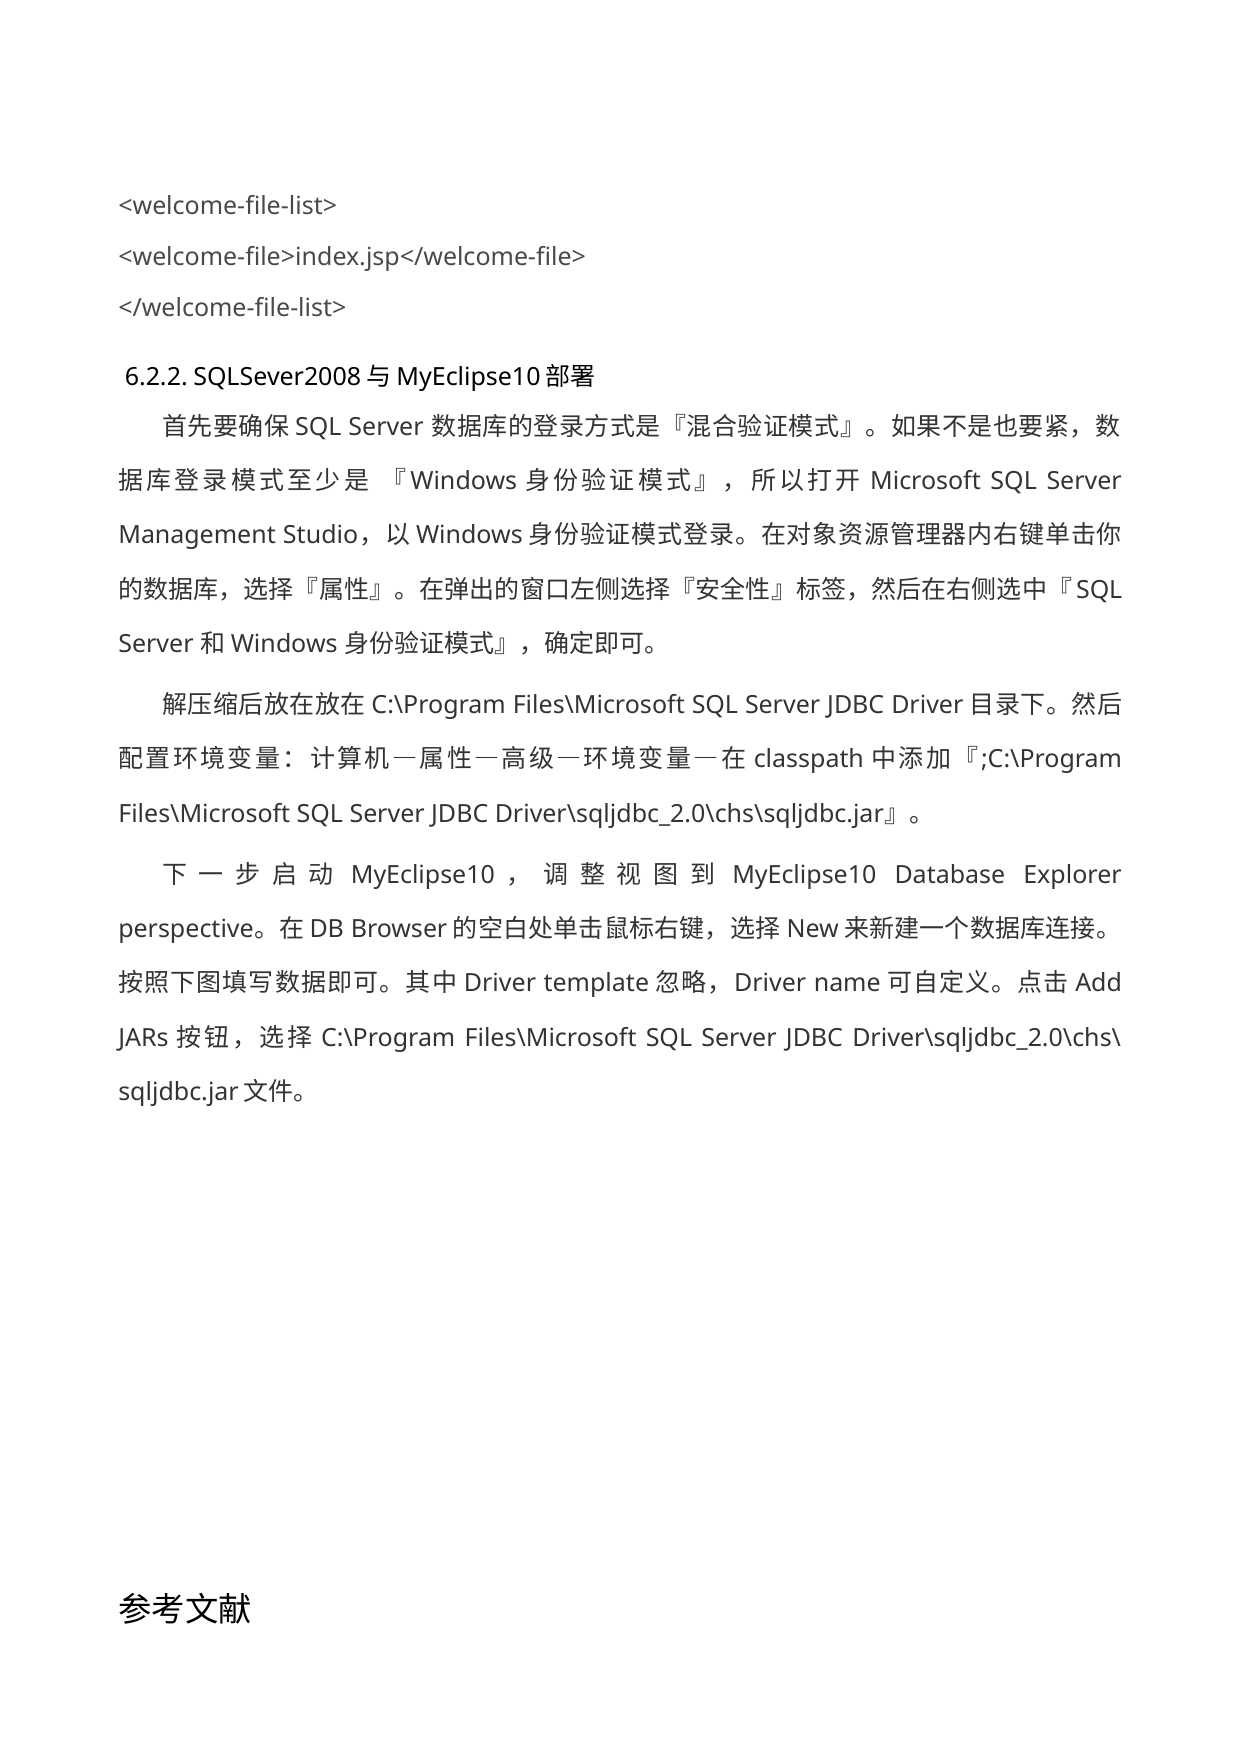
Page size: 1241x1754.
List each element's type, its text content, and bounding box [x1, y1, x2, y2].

text 解压缩后放在放在C:\Program Files\Microsoft SQL Server JDBC Driver目录下。然后配置环境变量：计算机—属性—高级—环境变量—在classpath中添加『;C:\Program Files\Microsoft SQL Server JDBC Driver\sqljdbc_2.0\chs\sqljdbc.jar』。 [118, 684, 1122, 829]
text 下一步启动MyEclipse10，调整视图到MyEclipse10 Database Explorer perspective。在DB Browser的空白处单击鼠标右键，选择New来新建一个数据库连接。按照下图填写数据即可。其中Driver template忽略，Driver name可自定义。点击Add JARs按钮，选择C:\Program Files\Microsoft SQL Server JDBC Driver\sqljdbc_2.0\chs\sqljdbc.jar文件。 [118, 854, 1122, 1108]
subtitle 参考文献 [118, 1582, 1122, 1631]
subtitle SQLSever2008与MyEclipse10部署 [118, 356, 1122, 393]
text 首先要确保SQL Server 数据库的登录方式是『混合验证模式』。如果不是也要紧，数据库登录模式至少是 『Windows身份验证模式』，所以打开Microsoft SQL Server Management Studio，以Windows身份验证模式登录。在对象资源管理器内右键单击你的数据库，选择『属性』。在弹出的窗口左侧选择『安全性』标签，然后在右侧选中『SQL Server 和 Windows 身份验证模式』，确定即可。 [118, 406, 1122, 660]
text <welcome-file-list> <welcome-file>index.jsp</welcome-file> </welcome-file-list> [118, 188, 1122, 324]
